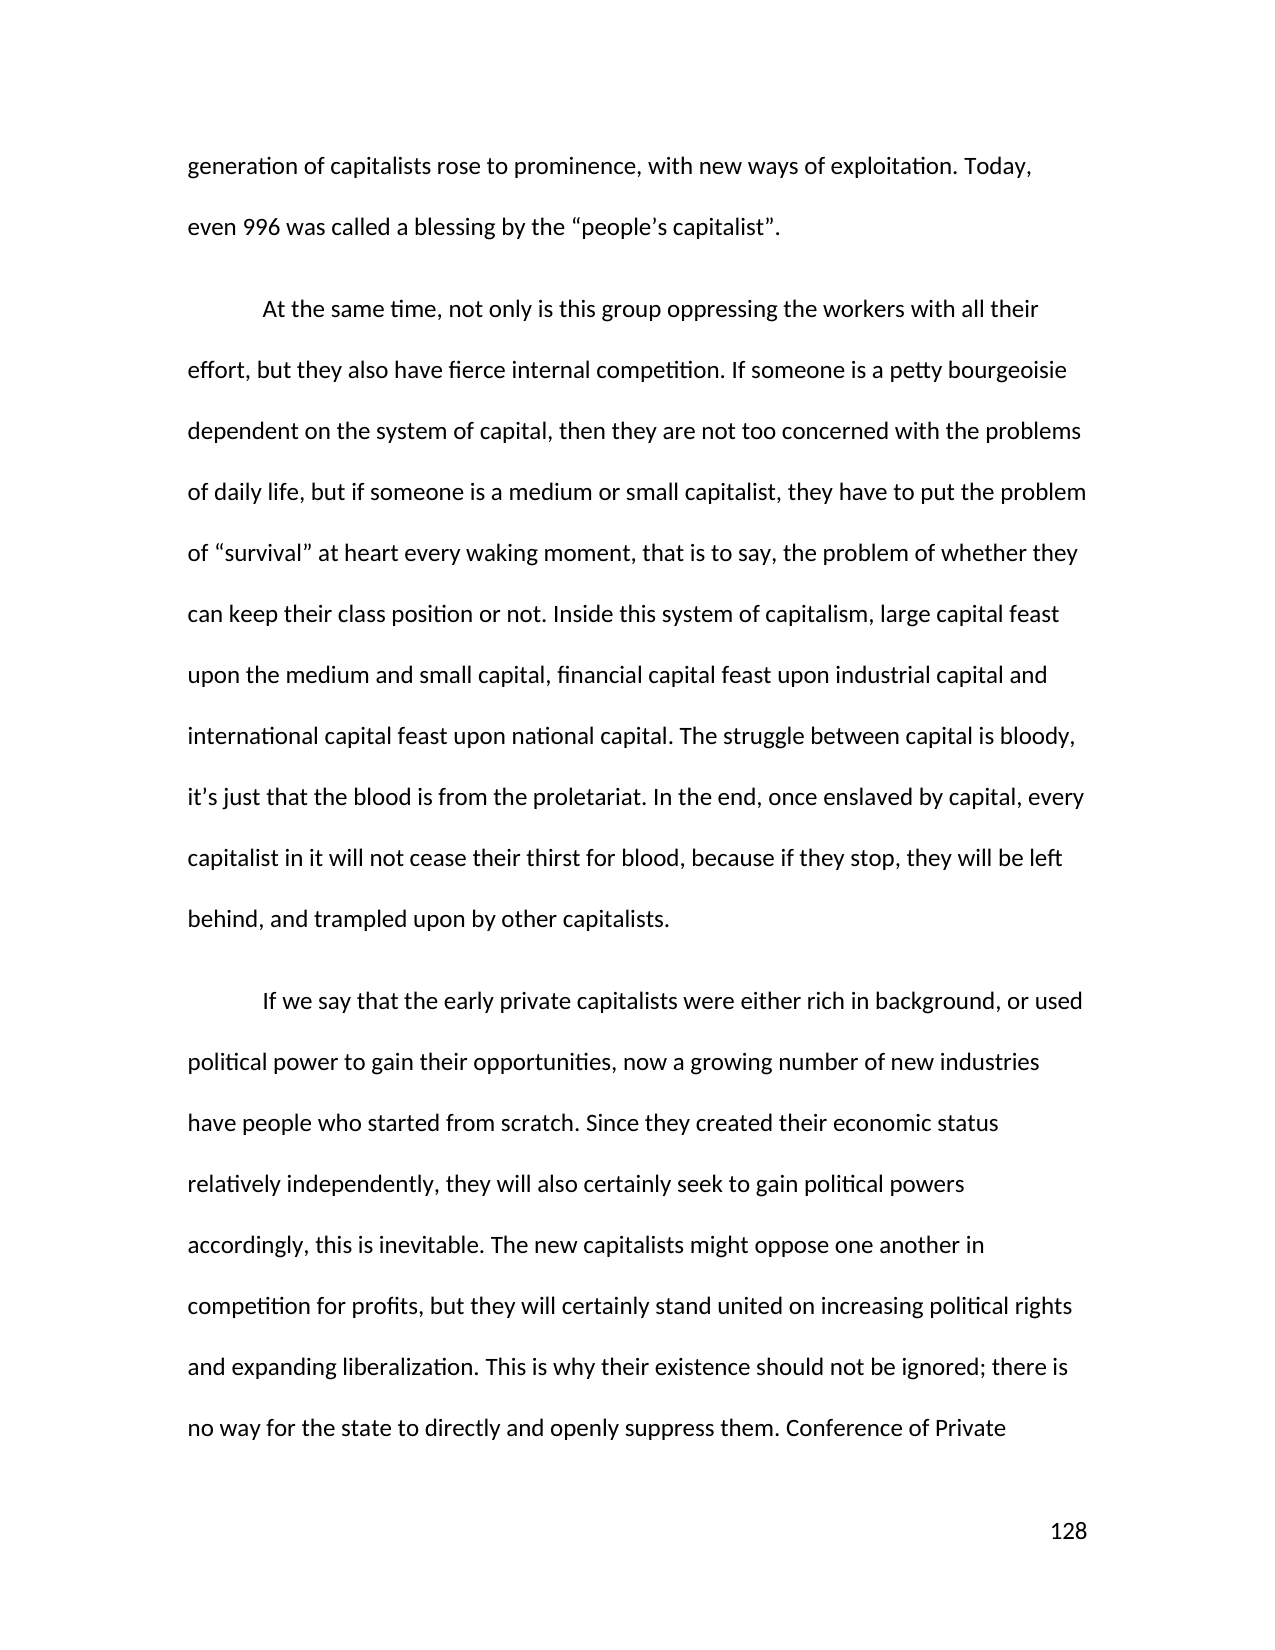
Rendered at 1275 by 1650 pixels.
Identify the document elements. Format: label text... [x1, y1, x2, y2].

text generation of capitalists rose to prominence, with new ways of exploitation. Today, even 996 was called a blessing by the “people’s capitalist”. [187, 150, 1087, 242]
text At the same time, not only is this group oppressing the workers with all their effort, but they also have fierce internal competition. If someone is a petty bourgeoisie dependent on the system of capital, then they are not too concerned with the problems of daily life, but if someone is a medium or small capitalist, they have to put the problem of “survival” at heart every waking moment, that is to say, the problem of whether they can keep their class position or not. Inside this system of capitalism, large capital feast upon the medium and small capital, financial capital feast upon industrial capital and international capital feast upon national capital. The struggle between capital is bloody, it’s just that the blood is from the proletariat. In the end, once enslaved by capital, every capitalist in it will not cease their thirst for blood, because if they stop, they will be left behind, and trampled upon by other capitalists. [187, 293, 1087, 934]
text If we say that the early private capitalists were either rich in background, or used political power to gain their opportunities, now a growing number of new industries have people who started from scratch. Since they created their economic status relatively independently, they will also certainly seek to gain political powers accordingly, this is inevitable. The new capitalists might oppose one another in competition for profits, but they will certainly stand united on increasing political rights and expanding liberalization. This is why their existence should not be ignored; there is no way for the state to directly and openly suppress them. Conference of Private [187, 985, 1087, 1443]
